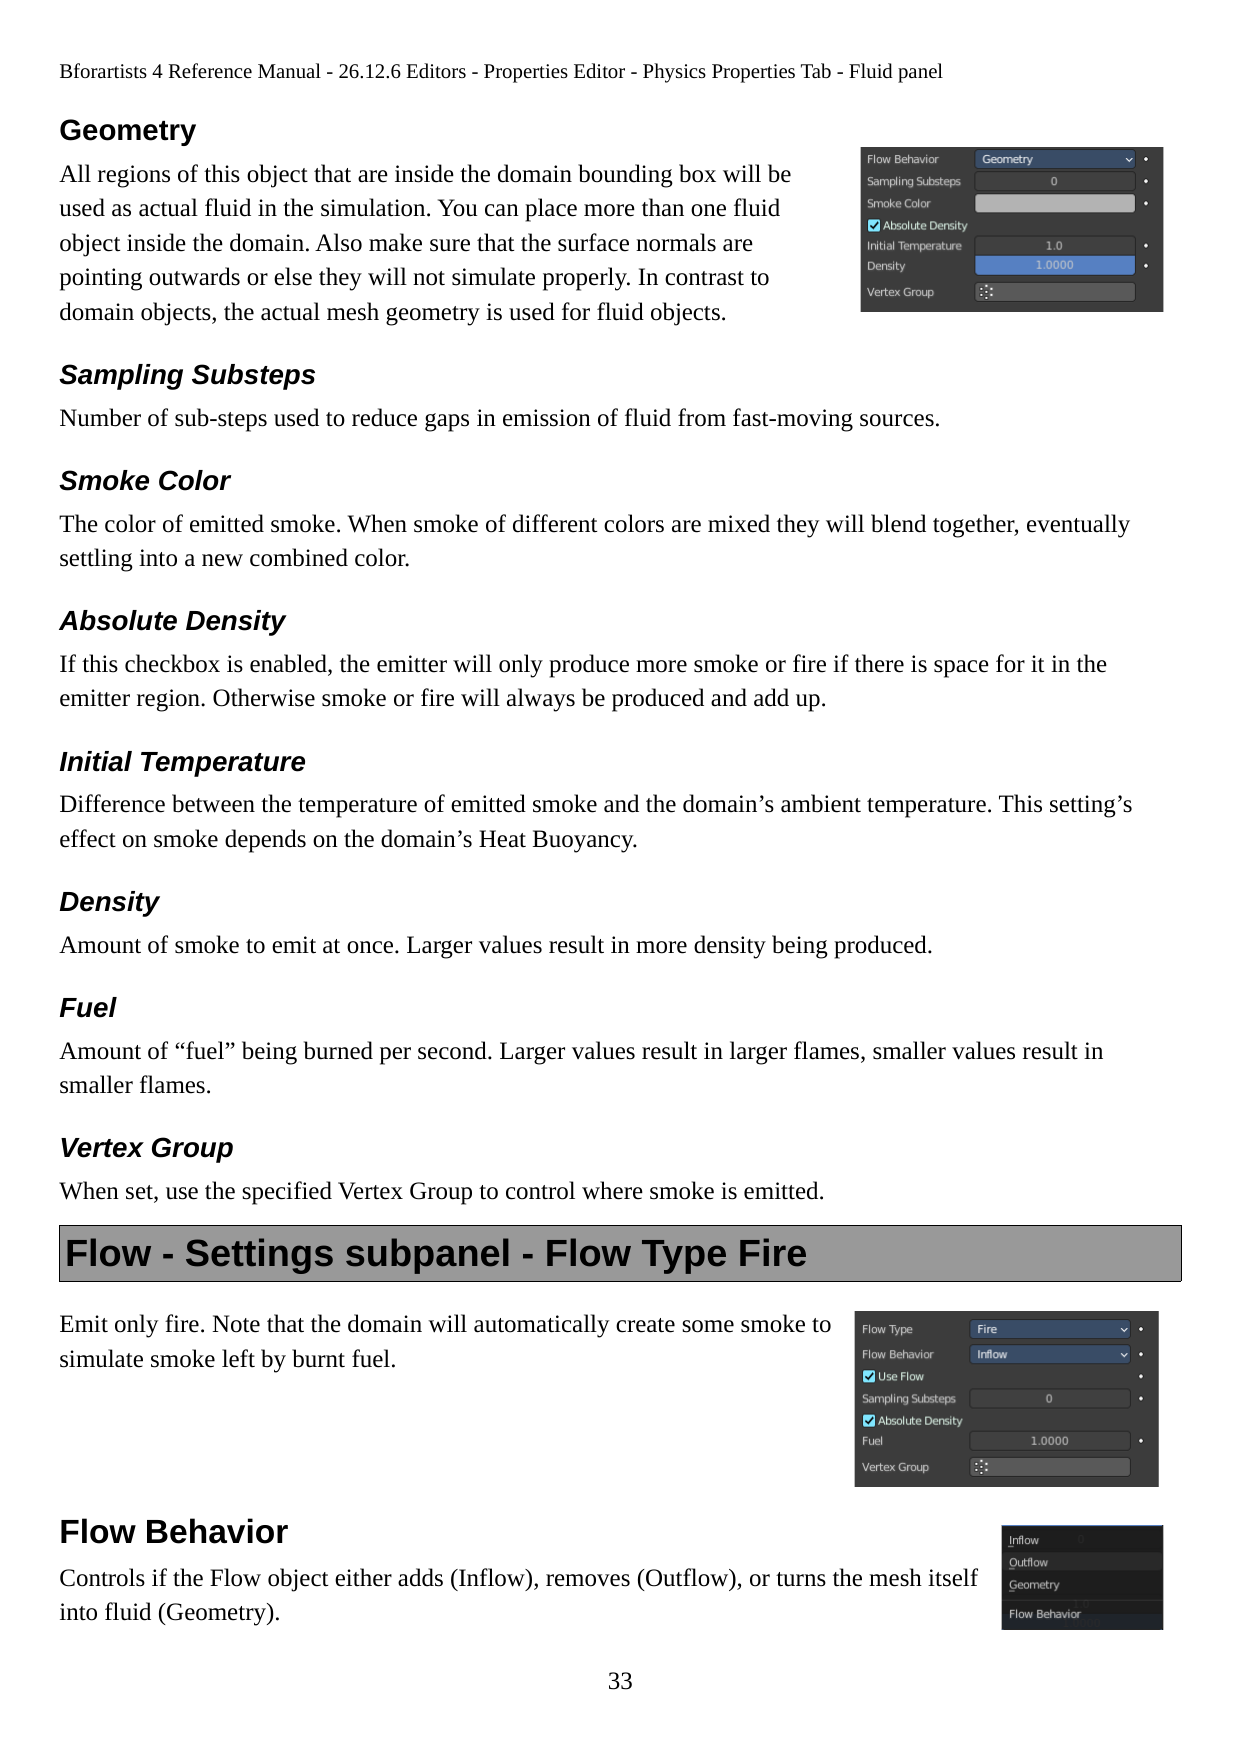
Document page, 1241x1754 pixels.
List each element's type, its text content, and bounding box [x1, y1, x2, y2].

subtitle Geometry [59, 113, 1181, 146]
picture [860, 147, 1164, 312]
picture [854, 1311, 1159, 1487]
subtitle Flow Behavior [59, 1512, 1181, 1551]
subtitle Fuel [59, 991, 1181, 1023]
text If this checkbox is enabled, the emitter will only produce more smoke or fire if there is space for it in the emitter region. Otherwise smoke or fire will always be produced and add up. [59, 649, 1181, 712]
text The color of emitted smoke. When smoke of different colors are mixed they will blend together, eventually settling into a new combined color. [59, 509, 1181, 572]
text Controls if the Flow object either adds (Inflow), removes (Outflow), or turns the mesh itself into fluid (Geometry). [59, 1563, 1001, 1626]
text Amount of smoke to emit at once. Larger values result in more density being produced. [59, 930, 1181, 959]
subtitle Sampling Substeps [59, 358, 1181, 390]
table_header Flow - Settings subpanel - Flow Type Fire [60, 1226, 1181, 1281]
subtitle Vertex Group [59, 1132, 1181, 1164]
text Amount of “fuel” being burned per second. Larger values result in larger flames, smaller values result in smaller flames. [59, 1036, 1181, 1099]
text Number of sub-steps used to reduce gaps in emission of fluid from fast-moving sources. [59, 403, 1181, 431]
subtitle Initial Temperature [59, 745, 1181, 777]
text All regions of this object that are inside the domain bounding box will be used as actual fluid in the simulation. You can place more than one fluid object inside the domain. Also make sure that the surface normals are pointing outwards or else they will not simulate properly. In contrast to domain objects, the actual mesh geometry is used for fluid objects. [59, 159, 1181, 326]
text When set, use the specified Vertex Group to control where smoke is emitted. [59, 1176, 1181, 1205]
picture [1001, 1525, 1164, 1630]
subtitle Smoke Color [59, 464, 1181, 496]
subtitle Absolute Density [59, 605, 1181, 637]
subtitle Density [59, 886, 1181, 917]
text Difference between the temperature of emitted smoke and the domain’s ambient temperature. This setting’s effect on smoke depends on the domain’s Heat Buoyancy. [59, 789, 1181, 853]
text Emit only fire. Note that the domain will automatically create some smoke to simulate smoke left by burnt fuel. [59, 1309, 1181, 1373]
